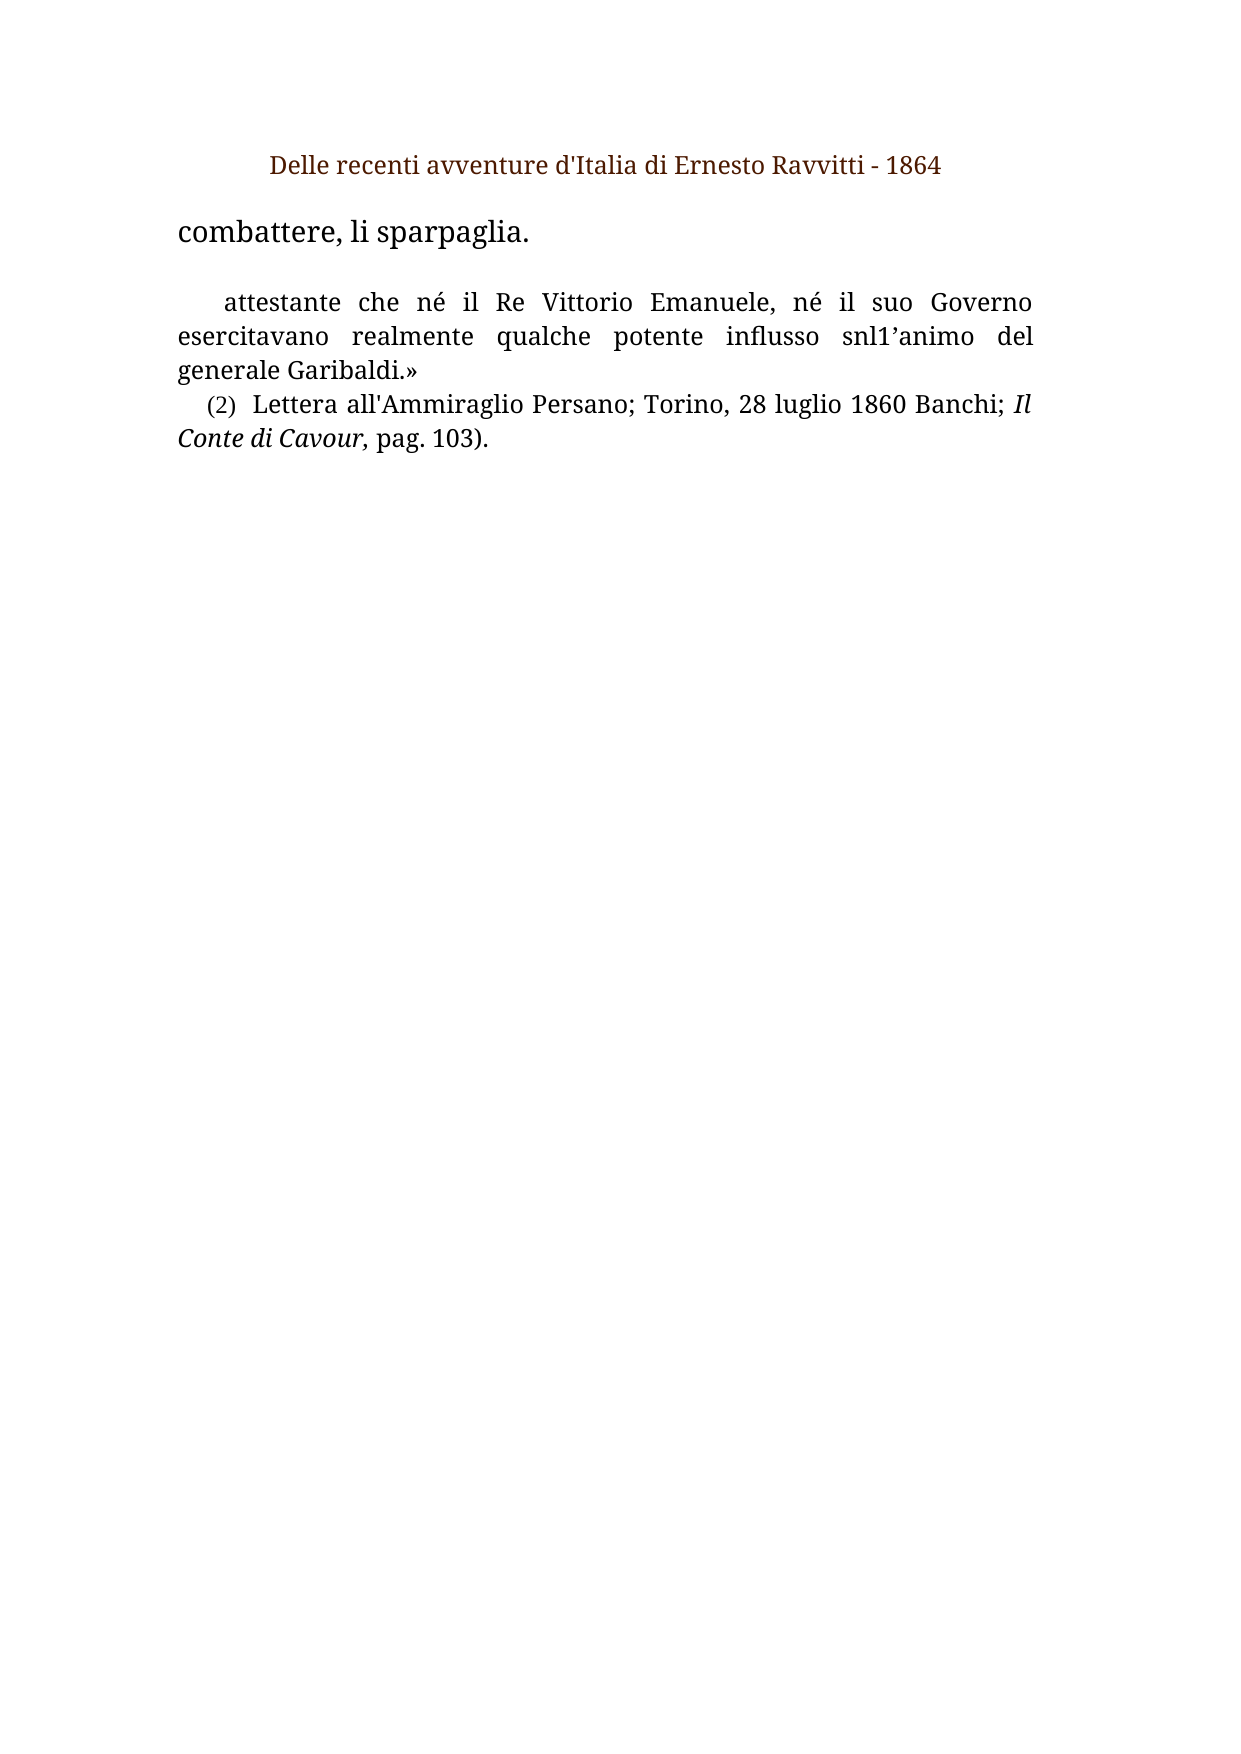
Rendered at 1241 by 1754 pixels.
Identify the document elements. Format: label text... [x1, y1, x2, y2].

text attestante che né il Re Vittorio Emanuele, né il suo Governo esercitavano realmente qualche potente influsso snl1’animo del generale Garibaldi.» [177, 285, 1033, 387]
text combattere, li sparpaglia. [177, 211, 1033, 251]
list Lettera all'Ammiraglio Persano; Torino, 28 luglio 1860 Banchi; Il Conte di Cavour, pag. 103). [177, 387, 1033, 455]
